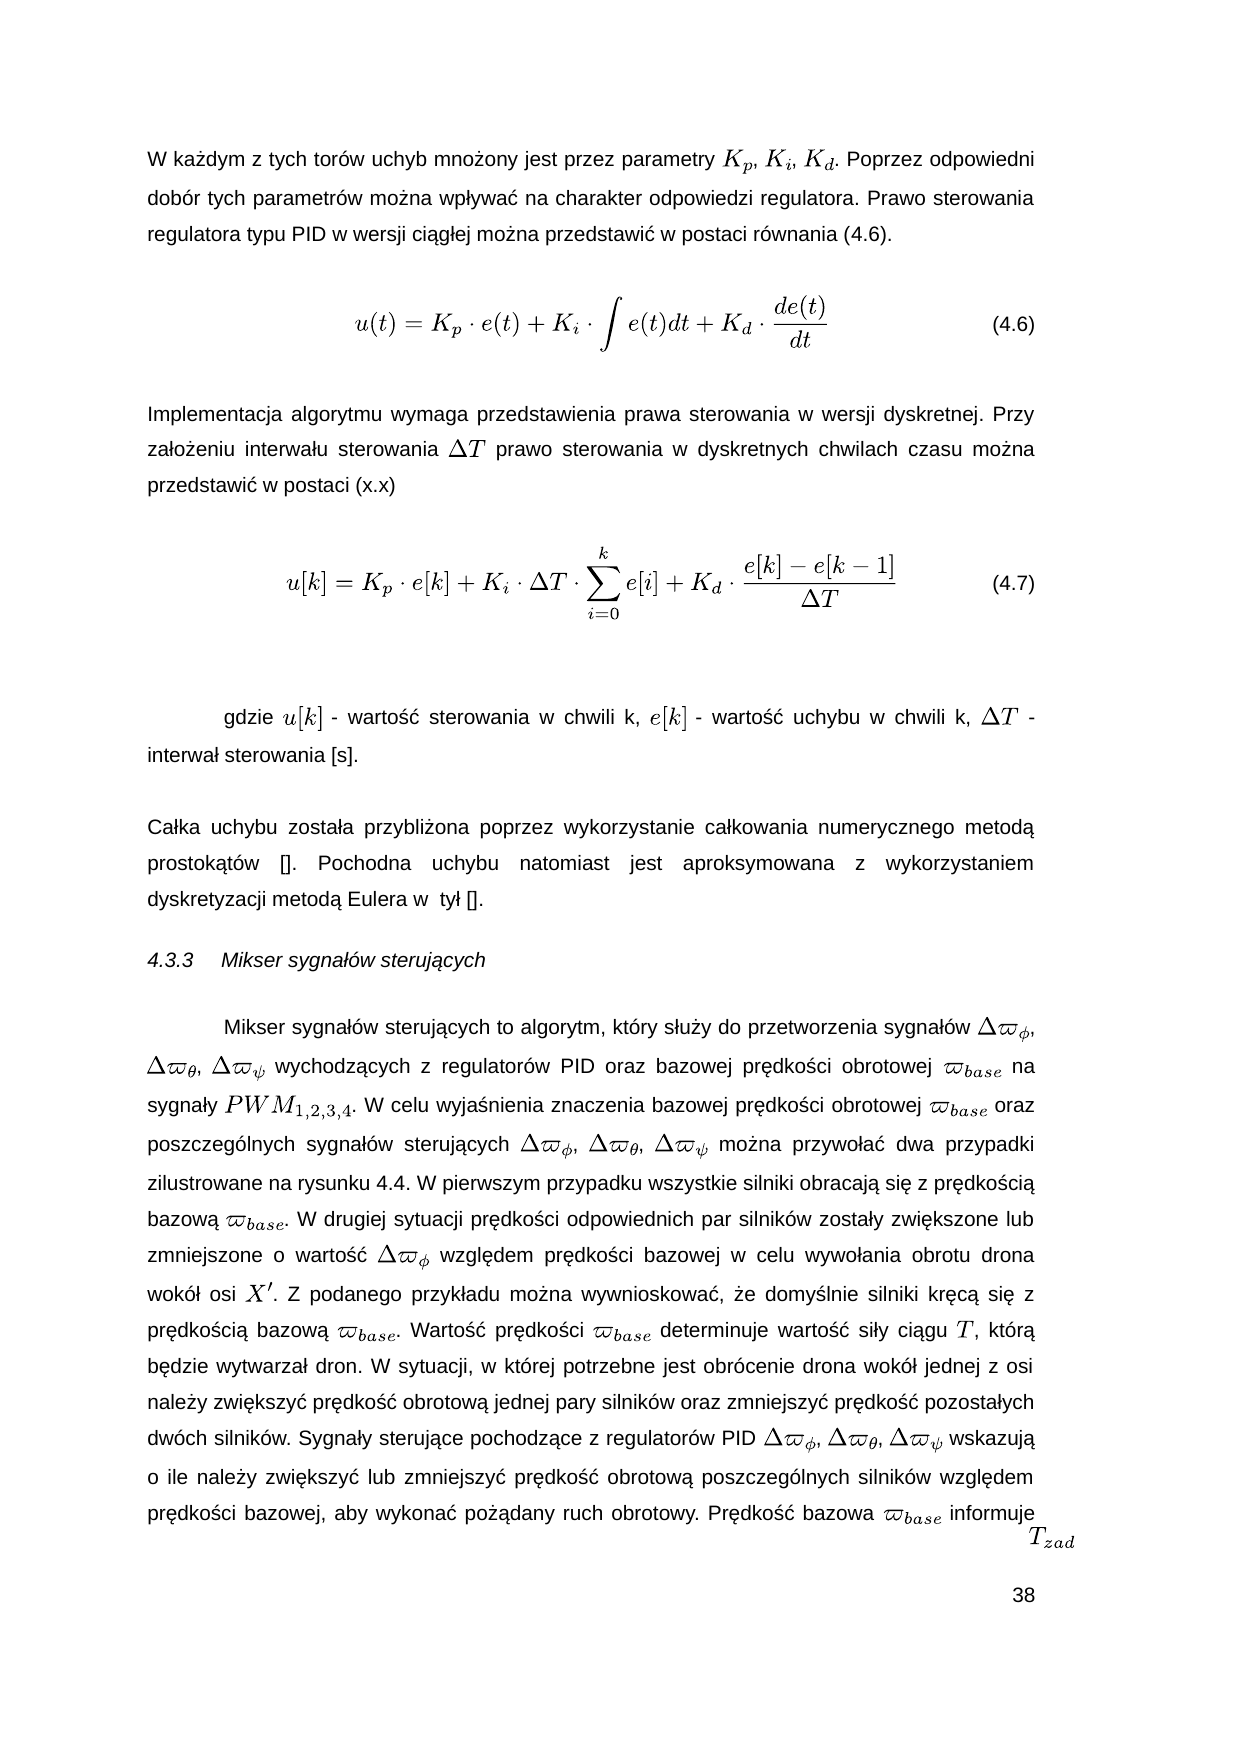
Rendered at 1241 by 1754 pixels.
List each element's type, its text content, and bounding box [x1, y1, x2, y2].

text [147, 295, 805, 352]
text (4.6) [605, 295, 1035, 352]
text Implementacja algorytmu wymaga przedstawienia prawa sterowania w wersji dyskretnej. Przy założeniu interwału sterowania prawo sterowania w dyskretnych chwilach czasu można przedstawić w postaci (x.x) [147, 401, 1035, 497]
text Mikser sygnałów sterujących to algorytm, który służy do przetworzenia sygnałów , , wychodzących z regulatorów PID oraz bazowej prędkości obrotowej na sygnały . W celu wyjaśnienia znaczenia bazowej prędkości obrotowej oraz poszczególnych sygnałów sterujących , , można przywołać dwa przypadki zilustrowane na rysunku 4.4. W pierwszym przypadku wszystkie silniki obracają się z prędkością bazową . W drugiej sytuacji prędkości odpowiednich par silników zostały zwiększone lub zmniejszone o wartość względem prędkości bazowej w celu wywołania obrotu drona wokół osi . Z podanego przykładu można wywnioskować, że domyślnie silniki kręcą się z prędkością bazową . Wartość prędkości determinuje wartość siły ciągu , którą będzie wytwarzał dron. W sytuacji, w której potrzebne jest obrócenie drona wokół jednej z osi należy zwiększyć prędkość obrotową jednej pary silników oraz zmniejszyć prędkość pozostałych dwóch silników. Sygnały sterujące pochodzące z regulatorów PID , , wskazują o ile należy zwiększyć lub zmniejszyć prędkość obrotową poszczególnych silników względem prędkości bazowej, aby wykonać pożądany ruch obrotowy. Prędkość bazowa informuje [147, 1015, 1035, 1525]
text W każdym z tych torów uchyb mnożony jest przez parametry , , . Poprzez odpowiedni dobór tych parametrów można wpływać na charakter odpowiedzi regulatora. Prawo sterowania regulatora typu PID w wersji ciągłej można przedstawić w postaci równania (4.6). [147, 147, 1035, 246]
text (4.7) [895, 547, 1035, 619]
text gdzie - wartość sterowania w chwili k, - wartość uchybu w chwili k, - interwał sterowania [s]. [147, 705, 1035, 767]
text Całka uchybu została przybliżona poprzez wykorzystanie całkowania numerycznego metodą prostokątów []. Pochodna uchybu natomiast jest aproksymowana z wykorzystaniem dyskretyzacji metodą Eulera w tył []. [147, 815, 1035, 911]
text [147, 547, 287, 619]
subtitle Mikser sygnałów sterujących [147, 948, 1035, 972]
